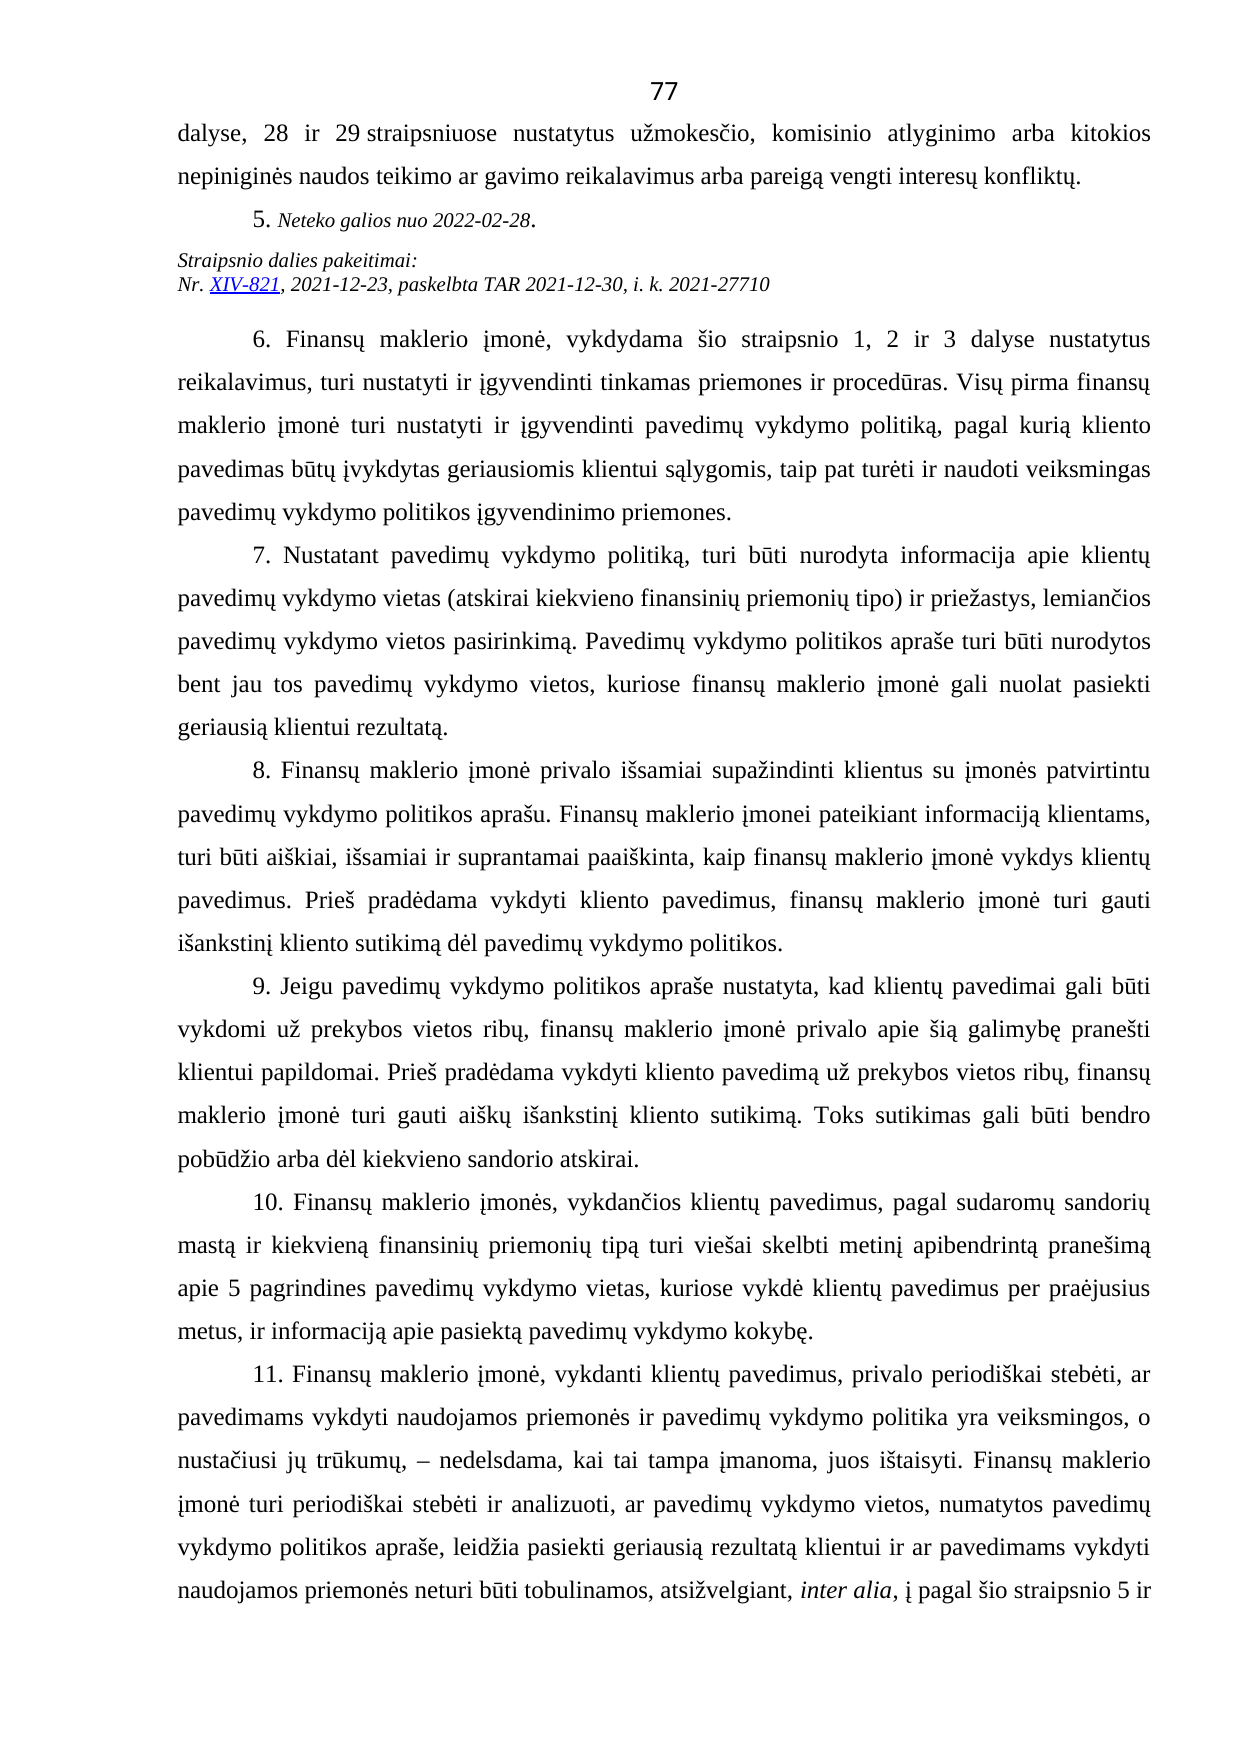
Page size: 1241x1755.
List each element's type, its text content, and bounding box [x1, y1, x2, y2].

text 9. Jeigu pavedimų vykdymo politikos apraše nustatyta, kad klientų pavedimai gali būti vykdomi už prekybos vietos ribų, finansų maklerio įmonė privalo apie šią galimybę pranešti klientui papildomai. Prieš pradėdama vykdyti kliento pavedimą už prekybos vietos ribų, finansų maklerio įmonė turi gauti aiškų išankstinį kliento sutikimą. Toks sutikimas gali būti bendro pobūdžio arba dėl kiekvieno sandorio atskirai. [177, 971, 1152, 1172]
text 5. Neteko galios nuo 2022-02-28. [177, 204, 1152, 233]
text Straipsnio dalies pakeitimai: [177, 247, 1152, 272]
text 10. Finansų maklerio įmonės, vykdančios klientų pavedimus, pagal sudaromų sandorių mastą ir kiekvieną finansinių priemonių tipą turi viešai skelbti metinį apibendrintą pranešimą apie 5 pagrindines pavedimų vykdymo vietas, kuriose vykdė klientų pavedimus per praėjusius metus, ir informaciją apie pasiektą pavedimų vykdymo kokybę. [177, 1187, 1152, 1345]
text 11. Finansų maklerio įmonė, vykdanti klientų pavedimus, privalo periodiškai stebėti, ar pavedimams vykdyti naudojamos priemonės ir pavedimų vykdymo politika yra veiksmingos, o nustačiusi jų trūkumų, – nedelsdama, kai tai tampa įmanoma, juos ištaisyti. Finansų maklerio įmonė turi periodiškai stebėti ir analizuoti, ar pavedimų vykdymo vietos, numatytos pavedimų vykdymo politikos apraše, leidžia pasiekti geriausią rezultatą klientui ir ar pavedimams vykdyti naudojamos priemonės neturi būti tobulinamos, atsižvelgiant, inter alia, į pagal šio straipsnio 5 ir [177, 1359, 1152, 1604]
text 7. Nustatant pavedimų vykdymo politiką, turi būti nurodyta informacija apie klientų pavedimų vykdymo vietas (atskirai kiekvieno finansinių priemonių tipo) ir priežastys, lemiančios pavedimų vykdymo vietos pasirinkimą. Pavedimų vykdymo politikos apraše turi būti nurodytos bent jau tos pavedimų vykdymo vietos, kuriose finansų maklerio įmonė gali nuolat pasiekti geriausią klientui rezultatą. [177, 540, 1152, 741]
text Nr. XIV-821, 2021-12-23, paskelbta TAR 2021-12-30, i. k. 2021-27710 [177, 272, 1152, 296]
text dalyse, 28 ir 29 straipsniuose nustatytus užmokesčio, komisinio atlyginimo arba kitokios nepiniginės naudos teikimo ar gavimo reikalavimus arba pareigą vengti interesų konfliktų. [177, 118, 1152, 190]
text 8. Finansų maklerio įmonė privalo išsamiai supažindinti klientus su įmonės patvirtintu pavedimų vykdymo politikos aprašu. Finansų maklerio įmonei pateikiant informaciją klientams, turi būti aiškiai, išsamiai ir suprantamai paaiškinta, kaip finansų maklerio įmonė vykdys klientų pavedimus. Prieš pradėdama vykdyti kliento pavedimus, finansų maklerio įmonė turi gauti išankstinį kliento sutikimą dėl pavedimų vykdymo politikos. [177, 756, 1152, 957]
text 6. Finansų maklerio įmonė, vykdydama šio straipsnio 1, 2 ir 3 dalyse nustatytus reikalavimus, turi nustatyti ir įgyvendinti tinkamas priemones ir procedūras. Visų pirma finansų maklerio įmonė turi nustatyti ir įgyvendinti pavedimų vykdymo politiką, pagal kurią kliento pavedimas būtų įvykdytas geriausiomis klientui sąlygomis, taip pat turėti ir naudoti veiksmingas pavedimų vykdymo politikos įgyvendinimo priemones. [177, 324, 1152, 526]
